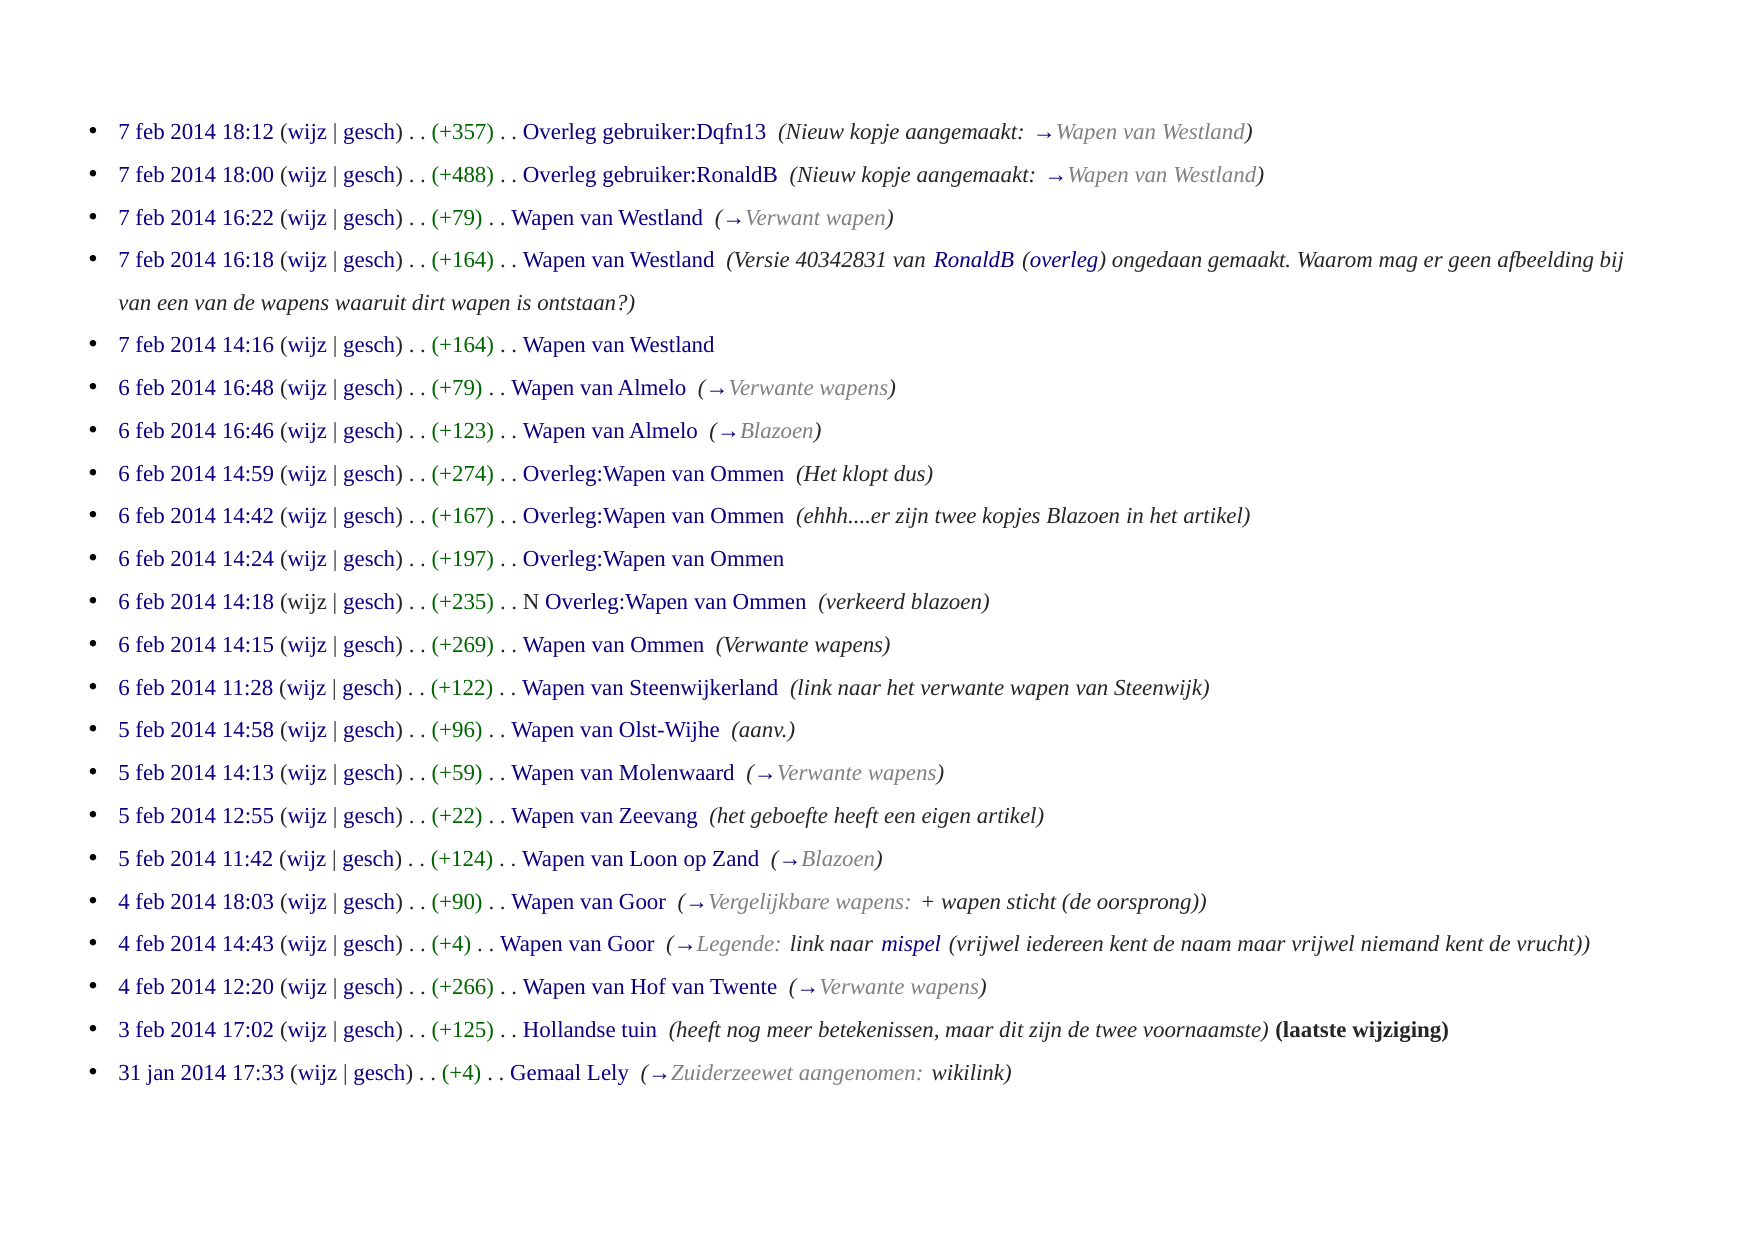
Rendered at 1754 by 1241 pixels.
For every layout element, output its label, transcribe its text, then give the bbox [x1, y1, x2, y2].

list 6 feb 2014 14:15 (wijz | gesch) . . (+269)‎ . . Wapen van Ommen ‎ (Verwante wapens) [118, 631, 1636, 658]
list 4 feb 2014 14:43 (wijz | gesch) . . (+4)‎ . . Wapen van Goor ‎ (→‎Legende: link naar mispel (vrijwel iedereen kent de naam maar vrijwel niemand kent de vrucht)) [118, 931, 1636, 957]
list 7 feb 2014 16:18 (wijz | gesch) . . (+164)‎ . . Wapen van Westland ‎ (Versie 40342831 van RonaldB (overleg) ongedaan gemaakt. Waarom mag er geen afbeelding bij van een van de wapens waaruit dirt wapen is ontstaan?) [118, 247, 1636, 315]
list 5 feb 2014 12:55 (wijz | gesch) . . (+22)‎ . . Wapen van Zeevang ‎ (het geboefte heeft een eigen artikel) [118, 802, 1636, 829]
list 6 feb 2014 14:24 (wijz | gesch) . . (+197)‎ . . Overleg:Wapen van Ommen ‎ [118, 545, 1636, 572]
list 3 feb 2014 17:02 (wijz | gesch) . . (+125)‎ . . Hollandse tuin ‎ (heeft nog meer betekenissen, maar dit zijn de twee voornaamste) (laatste wijziging) [118, 1016, 1636, 1043]
list 7 feb 2014 18:12 (wijz | gesch) . . (+357)‎ . . Overleg gebruiker:Dqfn13 ‎ (Nieuw kopje aangemaakt: →‎Wapen van Westland) [118, 118, 1636, 145]
list 6 feb 2014 16:46 (wijz | gesch) . . (+123)‎ . . Wapen van Almelo ‎ (→‎Blazoen) [118, 417, 1636, 443]
list 7 feb 2014 14:16 (wijz | gesch) . . (+164)‎ . . Wapen van Westland ‎ [118, 331, 1636, 358]
list 4 feb 2014 18:03 (wijz | gesch) . . (+90)‎ . . Wapen van Goor ‎ (→‎Vergelijkbare wapens: + wapen sticht (de oorsprong)) [118, 888, 1636, 914]
list 31 jan 2014 17:33 (wijz | gesch) . . (+4)‎ . . Gemaal Lely ‎ (→‎Zuiderzeewet aangenomen: wikilink) [118, 1059, 1636, 1086]
list 6 feb 2014 14:42 (wijz | gesch) . . (+167)‎ . . Overleg:Wapen van Ommen ‎ (ehhh....er zijn twee kopjes Blazoen in het artikel) [118, 502, 1636, 529]
list 6 feb 2014 16:48 (wijz | gesch) . . (+79)‎ . . Wapen van Almelo ‎ (→‎Verwante wapens) [118, 374, 1636, 401]
list 7 feb 2014 18:00 (wijz | gesch) . . (+488)‎ . . Overleg gebruiker:RonaldB ‎ (Nieuw kopje aangemaakt: →‎Wapen van Westland) [118, 161, 1636, 188]
list 6 feb 2014 11:28 (wijz | gesch) . . (+122)‎ . . Wapen van Steenwijkerland ‎ (link naar het verwante wapen van Steenwijk) [118, 674, 1636, 700]
list 6 feb 2014 14:59 (wijz | gesch) . . (+274)‎ . . Overleg:Wapen van Ommen ‎ (Het klopt dus) [118, 459, 1636, 486]
list 5 feb 2014 11:42 (wijz | gesch) . . (+124)‎ . . Wapen van Loon op Zand ‎ (→‎Blazoen) [118, 845, 1636, 872]
list 5 feb 2014 14:58 (wijz | gesch) . . (+96)‎ . . Wapen van Olst-Wijhe ‎ (aanv.) [118, 716, 1636, 743]
list 4 feb 2014 12:20 (wijz | gesch) . . (+266)‎ . . Wapen van Hof van Twente ‎ (→‎Verwante wapens) [118, 973, 1636, 1000]
list 7 feb 2014 16:22 (wijz | gesch) . . (+79)‎ . . Wapen van Westland ‎ (→‎Verwant wapen) [118, 204, 1636, 231]
list 6 feb 2014 14:18 (wijz | gesch) . . (+235)‎ . . N Overleg:Wapen van Ommen ‎ (verkeerd blazoen) [118, 588, 1636, 615]
list 5 feb 2014 14:13 (wijz | gesch) . . (+59)‎ . . Wapen van Molenwaard ‎ (→‎Verwante wapens) [118, 759, 1636, 786]
